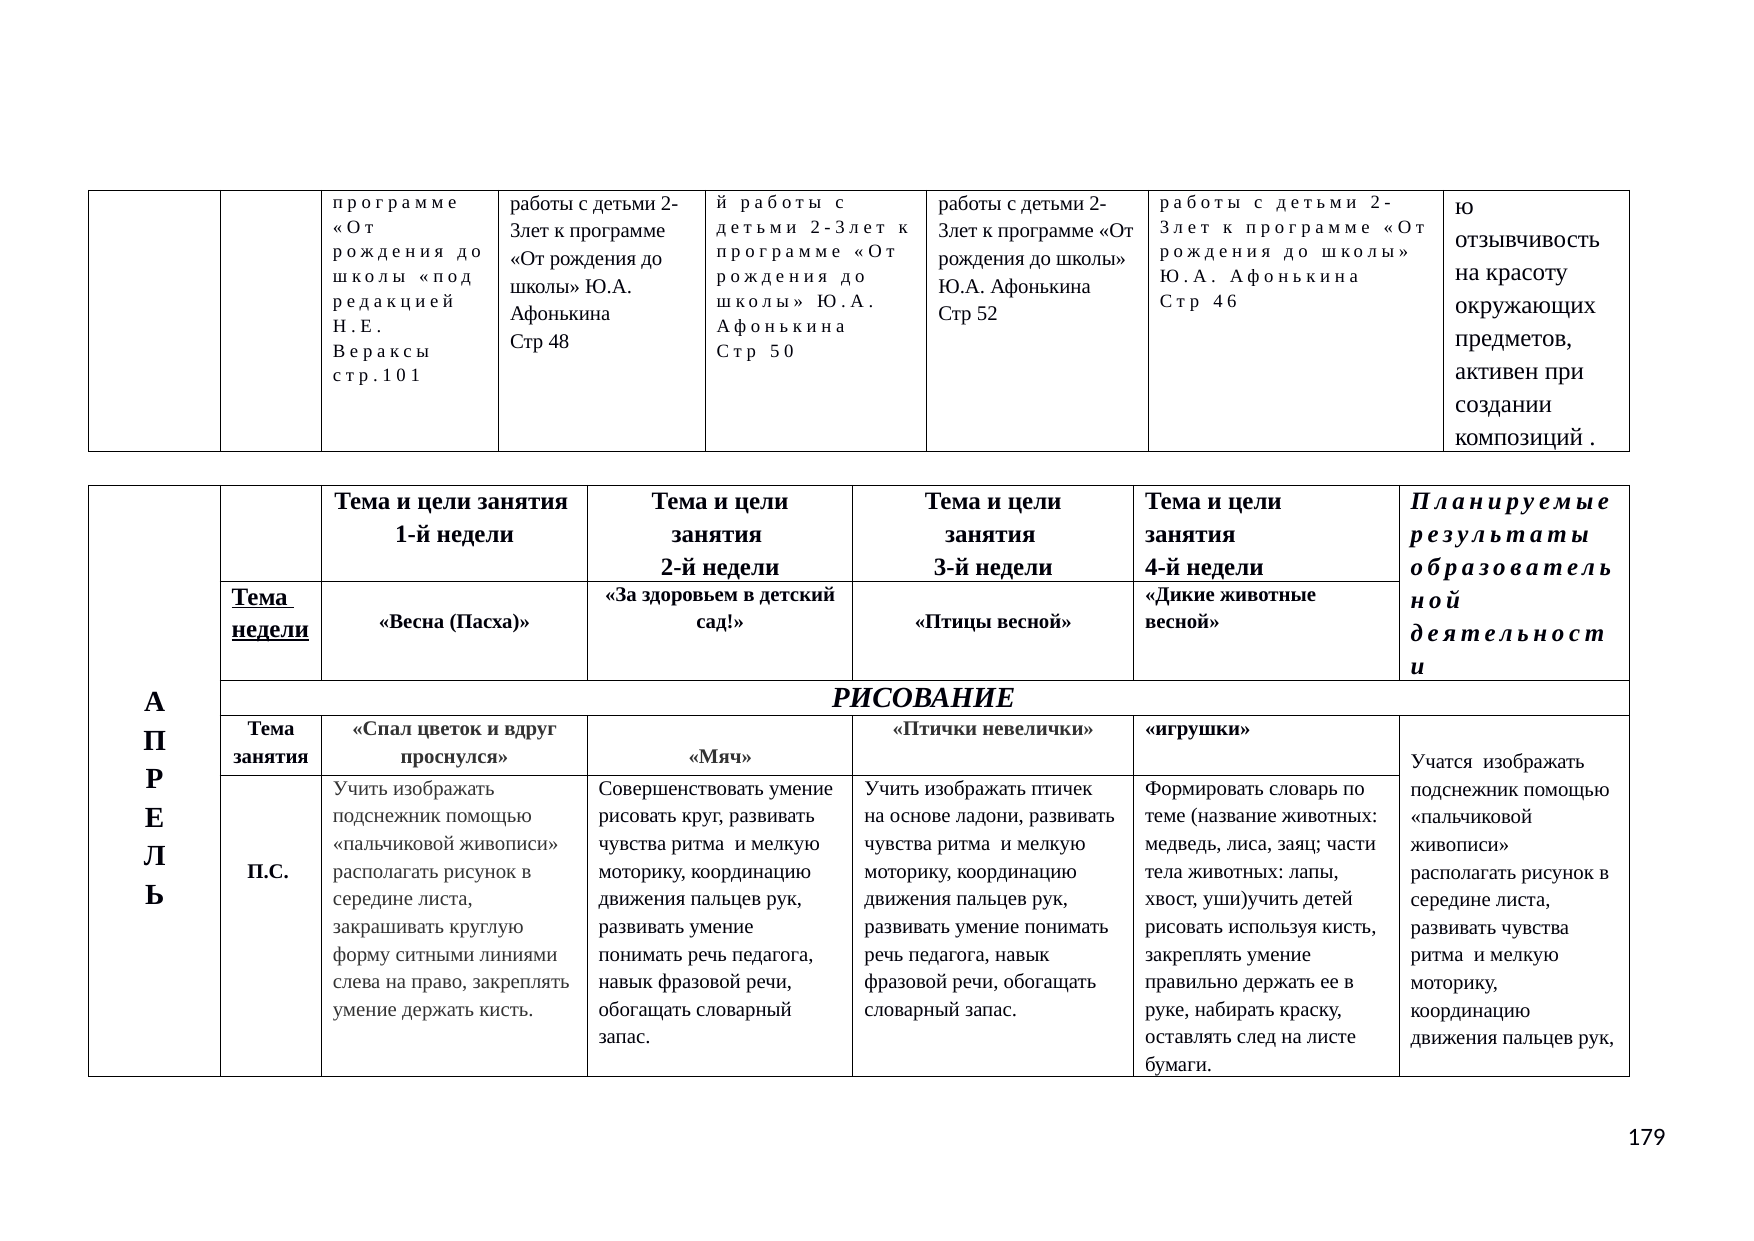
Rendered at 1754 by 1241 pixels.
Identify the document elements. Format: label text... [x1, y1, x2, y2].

table_header Тема и цели занятия 4-й недели [1134, 486, 1399, 581]
table_cell «Дикие животные весной» [1134, 582, 1399, 679]
table_cell работы с детьми 2-3лет к программе «От рождения до школы» Ю.А. Афонькина Стр 46 [1149, 191, 1443, 451]
table_header Тема и цели занятия 1-й недели [322, 486, 587, 581]
table_cell «За здоровьем в детский сад!» [588, 582, 852, 679]
table_cell Учить изображать подснежник помощью «пальчиковой живописи» располагать рисунок в середине листа, закрашивать круглую форму ситными линиями слева на право, закреплять умение держать кисть. [322, 776, 587, 1076]
table_cell Учить изображать птичек на основе ладони, развивать чувства ритма и мелкую моторику, координацию движения пальцев рук, развивать умение понимать речь педагога, навык фразовой речи, обогащать словарный запас. [853, 776, 1133, 1076]
table_cell «игрушки» [1134, 716, 1399, 775]
table_cell П.С. [221, 776, 321, 1076]
table_header А П Р Е Л Ь [89, 486, 220, 1076]
table_header [221, 486, 321, 581]
table_cell «Спал цветок и вдруг проснулся» [322, 716, 587, 775]
table_cell Совершенствовать умение рисовать круг, развивать чувства ритма и мелкую моторику, координацию движения пальцев рук, развивать умение понимать речь педагога, навык фразовой речи, обогащать словарный запас. [588, 776, 852, 1076]
table_cell работы с детьми 2-3лет к программе «От рождения до школы» Ю.А. Афонькина Стр 52 [927, 191, 1148, 451]
table_cell й работы с детьми 2-3лет к программе «От рождения до школы» Ю.А. Афонькина Стр 50 [706, 191, 926, 451]
table_header [89, 191, 220, 451]
table_cell «Весна (Пасха)» [322, 582, 587, 679]
table_cell [221, 191, 321, 451]
table_cell «Мяч» [588, 716, 852, 775]
table_header Тема и цели занятия 2-й недели [588, 486, 852, 581]
table_cell «Птички невелички» [853, 716, 1133, 775]
table_cell ю отзывчивость на красоту окружающих предметов, активен при создании композиций . [1444, 191, 1629, 451]
table_cell Тема занятия [221, 716, 321, 775]
table_cell «Птицы весной» [853, 582, 1133, 679]
table_header Тема и цели занятия 3-й недели [853, 486, 1133, 581]
table_cell программе «От рождения до школы «под редакцией Н.Е. Вераксы стр.101 [322, 191, 498, 451]
table_cell Учатся изображать подснежник помощью «пальчиковой живописи» располагать рисунок в середине листа, развивать чувства ритма и мелкую моторику, координацию движения пальцев рук, [1400, 716, 1629, 1076]
table_cell РИСОВАНИЕ [221, 681, 1629, 715]
table_cell Тема недели [221, 582, 321, 679]
table_cell работы с детьми 2-3лет к программе «От рождения до школы» Ю.А. Афонькина Стр 48 [499, 191, 705, 451]
table_header Планируемые результаты образовательной деятельности [1400, 486, 1629, 679]
table_cell Формировать словарь по теме (название животных: медведь, лиса, заяц; части тела животных: лапы, хвост, уши)учить детей рисовать используя кисть, закреплять умение правильно держать ее в руке, набирать краску, оставлять след на листе бумаги. [1134, 776, 1399, 1076]
